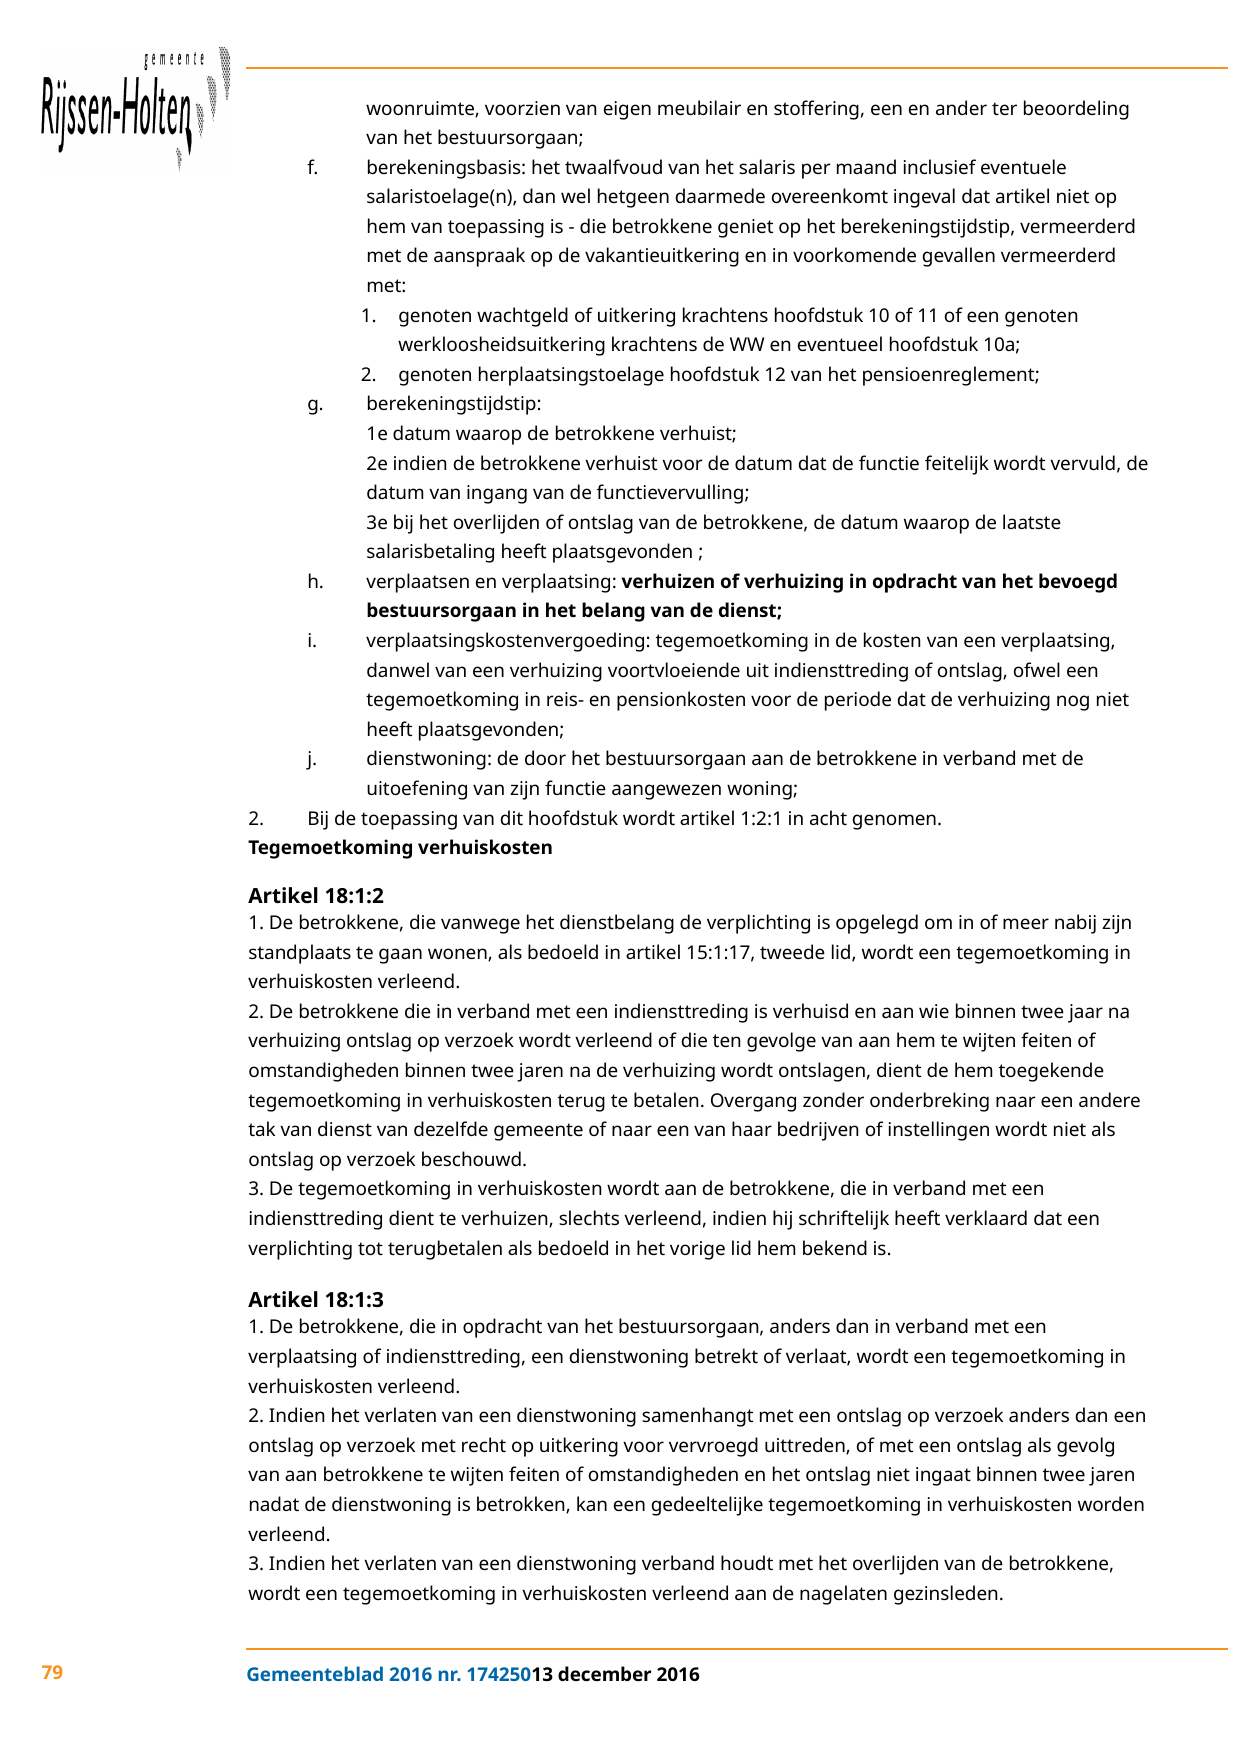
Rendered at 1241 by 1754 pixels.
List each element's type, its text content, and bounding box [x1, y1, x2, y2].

text Artikel 18:1:3 [248, 1285, 1152, 1314]
text 3. De tegemoetkoming in verhuiskosten wordt aan de betrokkene, die in verband met een indiensttreding dient te verhuizen, slechts verleend, indien hij schriftelijk heeft verklaard dat een verplichting tot terugbetalen als bedoeld in het vorige lid hem bekend is. [248, 1176, 1152, 1261]
text Artikel 18:1:2 [248, 881, 1152, 909]
list dienstwoning: de door het bestuursorgaan aan de betrokkene in verband met de uitoefening van zijn functie aangewezen woning; [307, 746, 1152, 801]
list verplaatsen en verplaatsing: verhuizen of verhuizing in opdracht van het bevoegd bestuursorgaan in het belang van de dienst; [307, 568, 1152, 623]
list berekeningstijdstip: [307, 391, 1152, 416]
list genoten herplaatsingstoelage hoofdstuk 12 van het pensioenreglement; [361, 361, 1152, 387]
picture [41, 47, 231, 172]
text 2. Indien het verlaten van een dienstwoning samenhangt met een ontslag op verzoek anders dan een ontslag op verzoek met recht op uitkering voor vervroegd uittreden, of met een ontslag als gevolg van aan betrokkene te wijten feiten of omstandigheden en het ontslag niet ingaat binnen twee jaren nadat de dienstwoning is betrokken, kan een gedeeltelijke tegemoetkoming in verhuiskosten worden verleend. [248, 1402, 1152, 1546]
text 1. De betrokkene, die in opdracht van het bestuursorgaan, anders dan in verband met een verplaatsing of indiensttreding, een dienstwoning betrekt of verlaat, wordt een tegemoetkoming in verhuiskosten verleend. [248, 1314, 1152, 1398]
list 2e indien de betrokkene verhuist voor de datum dat de functie feitelijk wordt vervuld, de datum van ingang van de functievervulling; [307, 450, 1152, 505]
list verplaatsingskostenvergoeding: tegemoetkoming in de kosten van een verplaatsing, danwel van een verhuizing voortvloeiende uit indiensttreding of ontslag, ofwel een tegemoetkoming in reis- en pensionkosten voor de periode dat de verhuizing nog niet heeft plaatsgevonden; [307, 627, 1152, 742]
text 2. De betrokkene die in verband met een indiensttreding is verhuisd en aan wie binnen twee jaar na verhuizing ontslag op verzoek wordt verleend of die ten gevolge van aan hem te wijten feiten of omstandigheden binnen twee jaren na de verhuizing wordt ontslagen, dient de hem toegekende tegemoetkoming in verhuiskosten terug te betalen. Overgang zonder onderbreking naar een andere tak van dienst van dezelfde gemeente of naar een van haar bedrijven of instellingen wordt niet als ontslag op verzoek beschouwd. [248, 998, 1152, 1172]
list 1e datum waarop de betrokkene verhuist; [307, 420, 1152, 446]
list woonruimte, voorzien van eigen meubilair en stoffering, een en ander ter beoordeling van het bestuursorgaan; [307, 95, 1152, 150]
text 1. De betrokkene, die vanwege het dienstbelang de verplichting is opgelegd om in of meer nabij zijn standplaats te gaan wonen, als bedoeld in artikel 15:1:17, tweede lid, wordt een tegemoetkoming in verhuiskosten verleend. [248, 909, 1152, 994]
list 3e bij het overlijden of ontslag van de betrokkene, de datum waarop de laatste salarisbetaling heeft plaatsgevonden ; [307, 509, 1152, 564]
list Bij de toepassing van dit hoofdstuk wordt artikel 1:2:1 in acht genomen. [248, 805, 1152, 831]
list berekeningsbasis: het twaalfvoud van het salaris per maand inclusief eventuele salaristoelage(n), dan wel hetgeen daarmede overeenkomt ingeval dat artikel niet op hem van toepassing is - die betrokkene geniet op het berekeningstijdstip, vermeerderd met de aanspraak op de vakantieuitkering en in voorkomende gevallen vermeerderd met: [307, 154, 1152, 298]
text 3. Indien het verlaten van een dienstwoning verband houdt met het overlijden van de betrokkene, wordt een tegemoetkoming in verhuiskosten verleend aan de nagelaten gezinsleden. [248, 1550, 1152, 1606]
text Tegemoetkoming verhuiskosten [248, 834, 1152, 860]
list genoten wachtgeld of uitkering krachtens hoofdstuk 10 of 11 of een genoten werkloosheidsuitkering krachtens de WW en eventueel hoofdstuk 10a; [361, 302, 1152, 357]
